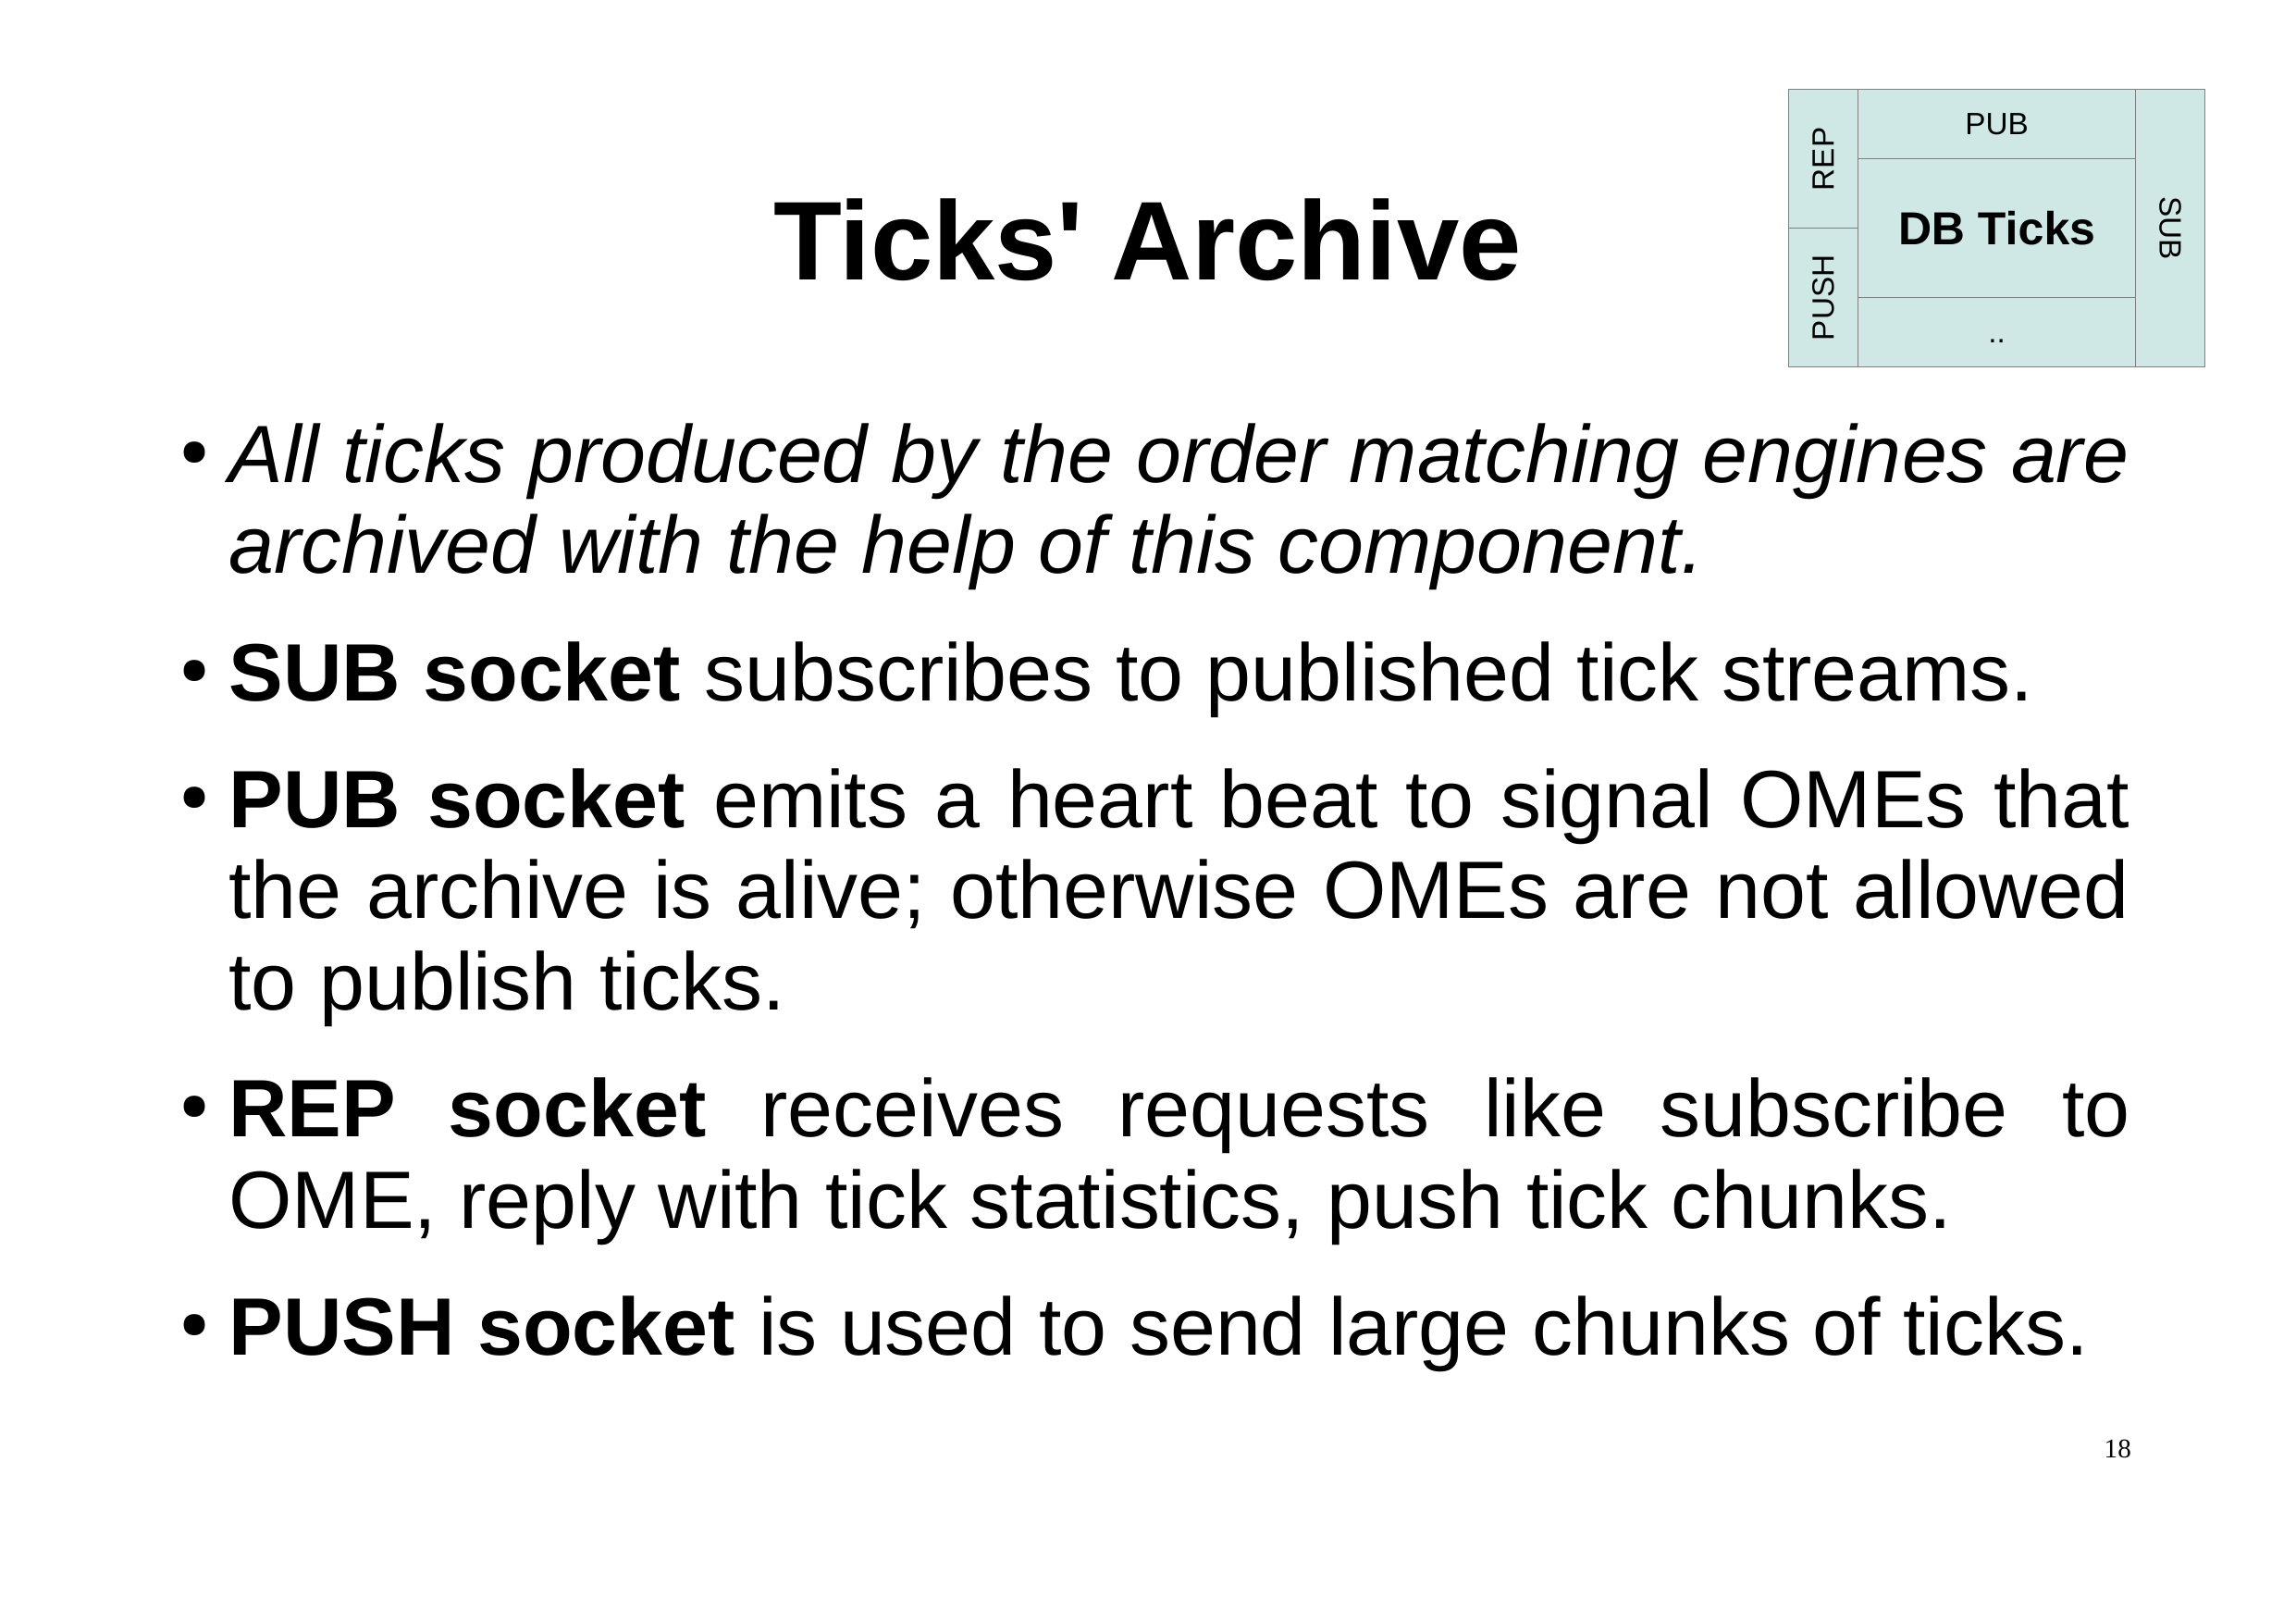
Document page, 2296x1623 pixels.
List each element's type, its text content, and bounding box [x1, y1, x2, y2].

title Ticks' Archive [163, 114, 2132, 367]
text_box PUB [1858, 89, 2136, 159]
text_box SUB [2135, 89, 2205, 367]
text_box .. [2132, 297, 2136, 367]
text_box REP [1788, 89, 1858, 114]
list All ticks produced by the order matching engines are archived with the help of this component. SUB socket subscribes to published tick streams. PUB socket emits a heart beat to signal OMEs that the archive is alive; otherwise OMEs are not allowed to publish ticks. REP socket receives requests like subscribe to OME, reply with tick statistics, push tick chunks. PUSH socket is used to send large chunks of ticks. [163, 408, 2132, 1408]
